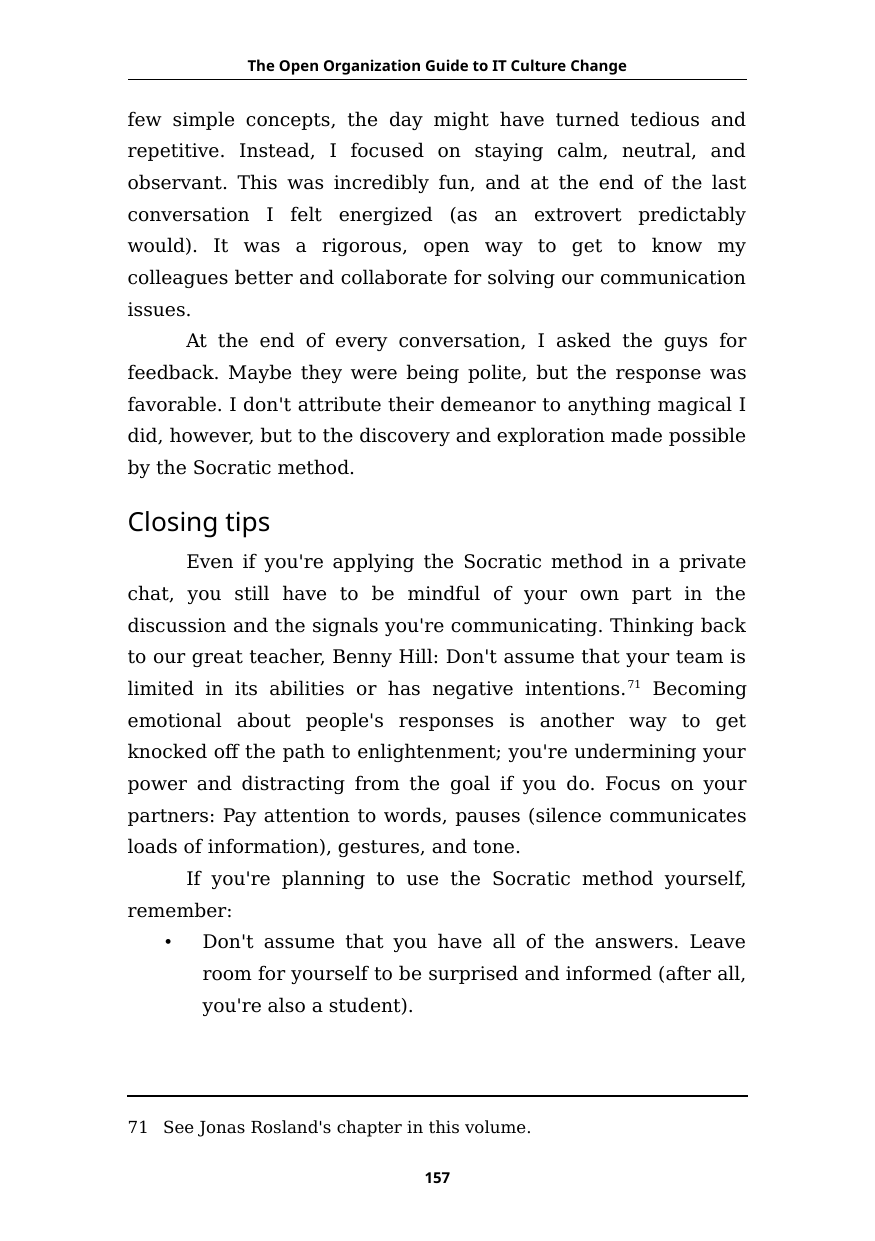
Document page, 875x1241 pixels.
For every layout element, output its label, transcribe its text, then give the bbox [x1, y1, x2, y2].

text Even if you're applying the Socratic method in a private chat, you still have to be mindful of your own part in the discussion and the signals you're communicating. Thinking back to our great teacher, Benny Hill: Don't assume that your team is limited in its abilities or has negative intentions. Becoming emotional about people's responses is another way to get knocked off the path to enlightenment; you're undermining your power and distracting from the goal if you do. Focus on your partners: Pay attention to words, pauses (silence communicates loads of information), gestures, and tone. [127, 552, 747, 858]
text If you're planning to use the Socratic method yourself, remember: [127, 868, 747, 922]
text few simple concepts, the day might have turned tedious and repetitive. Instead, I focused on staying calm, neutral, and observant. This was incredibly fun, and at the end of the last conversation I felt energized (as an extrovert predictably would). It was a rigorous, open way to get to know my colleagues better and collaborate for solving our communication issues. [127, 109, 747, 321]
subtitle Closing tips [127, 503, 747, 539]
list Don't assume that you have all of the answers. Leave room for yourself to be surprised and informed (after all, you're also a student). [165, 932, 747, 1017]
text At the end of every conversation, I asked the guys for feedback. Maybe they were being polite, but the response was favorable. I don't attribute their demeanor to anything magical I did, however, but to the discovery and exploration made possible by the Socratic method. [127, 330, 747, 479]
text See Jonas Rosland's chapter in this volume. [127, 1118, 747, 1138]
